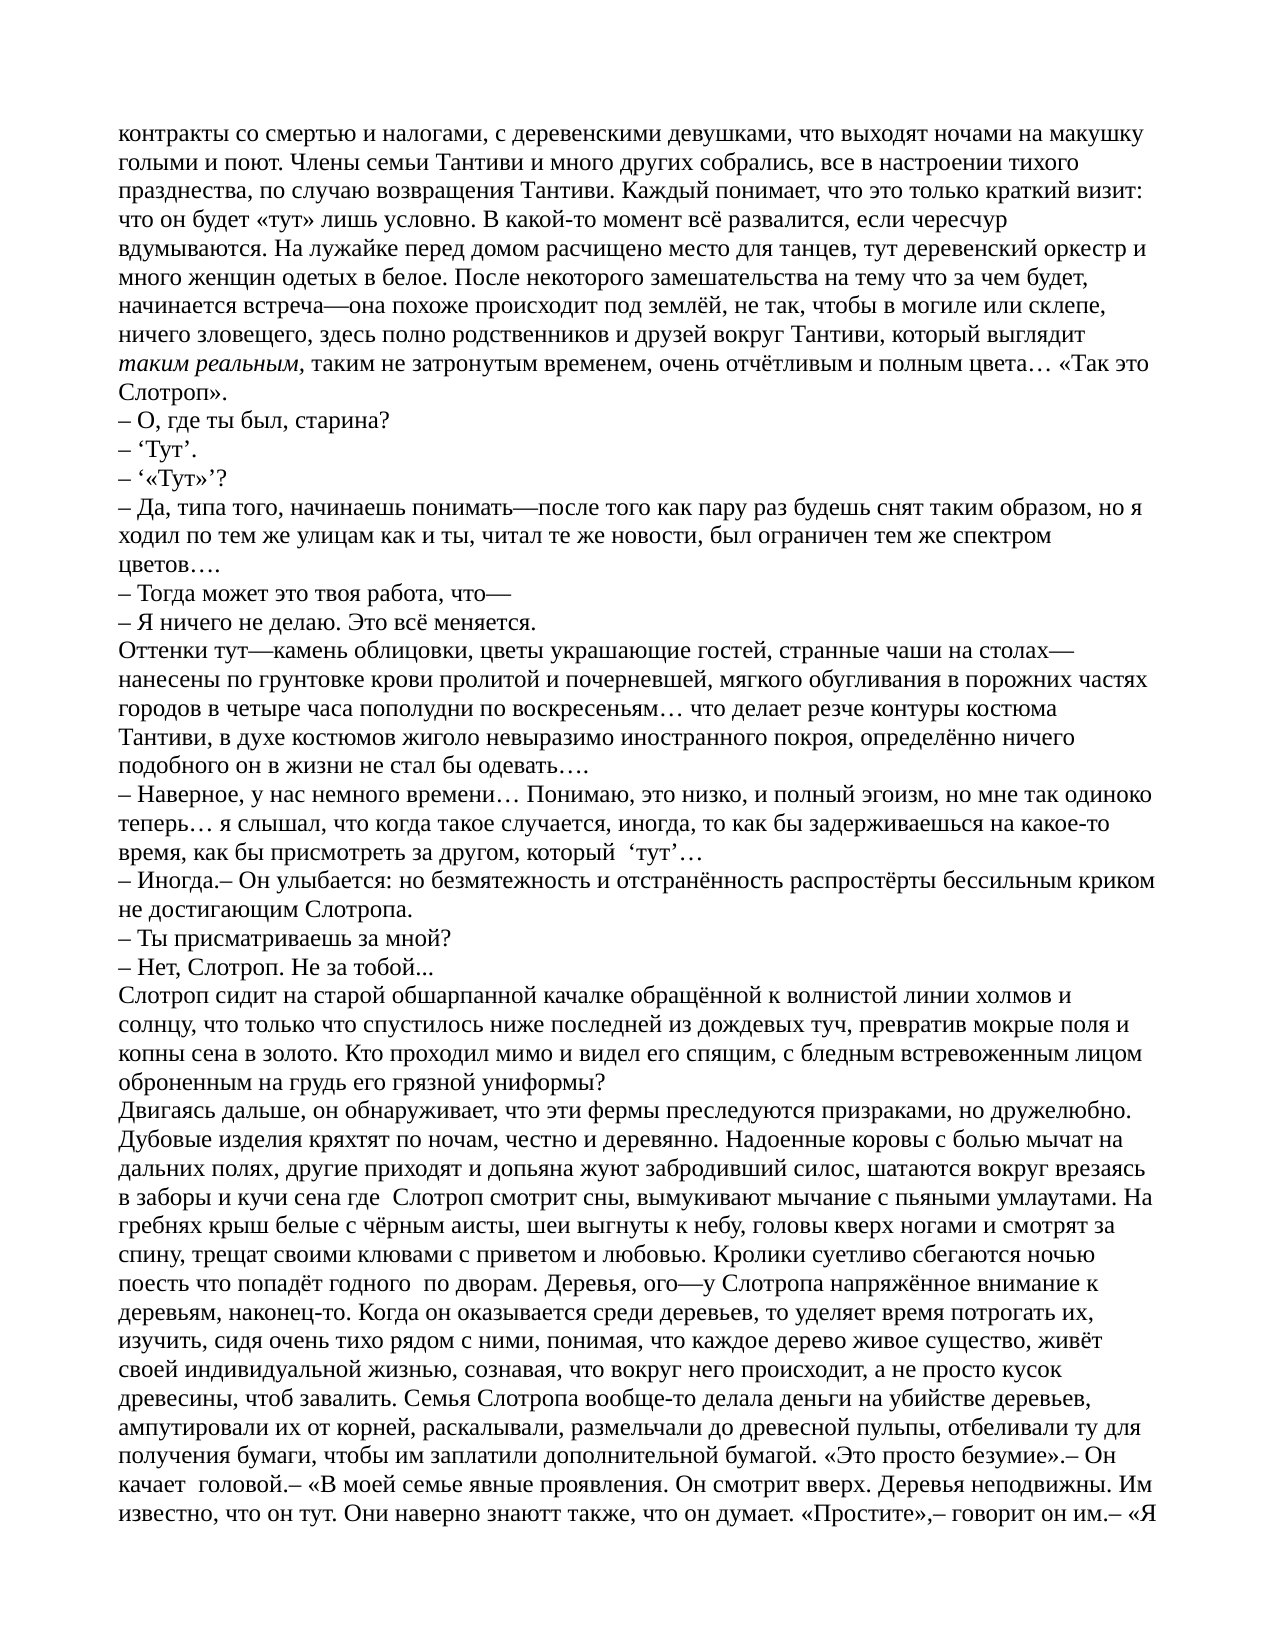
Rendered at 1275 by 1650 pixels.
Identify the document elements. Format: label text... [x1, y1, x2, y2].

text – Я ничего не делаю. Это всё меняется. [118, 607, 1157, 636]
text – Нет, Слотроп. Не за тобой... [118, 952, 1157, 981]
text – ‘Тут’. [118, 434, 1157, 463]
text – Иногда.– Он улыбается: но безмятежность и отстранённость распростёрты бессильным криком не достигающим Слотропа. [118, 866, 1157, 923]
text – Да, типа того, начинаешь понимать—после того как пару раз будешь снят таким образом, но я ходил по тем же улицам как и ты, читал те же новости, был ограничен тем же спектром цветов…. [118, 492, 1157, 578]
text – О, где ты был, старина? [118, 406, 1157, 434]
text – Ты присматриваешь за мной? [118, 923, 1157, 952]
text – ‘«Тут»’? [118, 463, 1157, 492]
text Слотроп сидит на старой обшарпанной качалке обращённой к волнистой линии холмов и солнцу, что только что спустилось ниже последней из дождевых туч, превратив мокрые поля и копны сена в золото. Кто проходил мимо и видел его спящим, с бледным встревоженным лицом оброненным на грудь его грязной униформы? [118, 981, 1157, 1096]
text контракты со смертью и налогами, с деревенскими девушками, что выходят ночами на макушку голыми и поют. Члены семьи Тантиви и много других собрались, все в настроении тихого празднества, по случаю возвращения Тантиви. Каждый понимает, что это только краткий визит: что он будет «тут» лишь условно. В какой-то момент всё развалится, если чересчур вдумываются. На лужайке перед домом расчищено место для танцев, тут деревенский оркестр и много женщин одетых в белое. После некоторого замешательства на тему что за чем будет, начинается встреча—она похоже происходит под землёй, не так, чтобы в могиле или склепе, ничего зловещего, здесь полно родственников и друзей вокруг Тантиви, который выглядит таким реальным, таким не затронутым временем, очень отчётливым и полным цвета… «Так это Слотроп». [118, 118, 1157, 406]
text – Наверное, у нас немного времени… Понимаю, это низко, и полный эгоизм, но мне так одиноко теперь… я слышал, что когда такое случается, иногда, то как бы задерживаешься на какое-то время, как бы присмотреть за другом, который ‘тут’… [118, 779, 1157, 866]
text – Тогда может это твоя работа, что— [118, 578, 1157, 607]
text Двигаясь дальше, он обнаруживает, что эти фермы преследуются призраками, но дружелюбно. Дубовые изделия кряхтят по ночам, честно и деревянно. Надоенные коровы с болью мычат на дальних полях, другие приходят и допьяна жуют забродивший силос, шатаются вокруг врезаясь в заборы и кучи сена где Слотроп смотрит сны, вымукивают мычание с пьяными умлаутами. На гребнях крыш белые с чёрным аисты, шеи выгнуты к небу, головы кверх ногами и смотрят за спину, трещат своими клювами с приветом и любовью. Кролики суетливо сбегаются ночью поесть что попадёт годного по дворам. Деревья, ого—у Слотропа напряжённое внимание к деревьям, наконец-то. Когда он оказывается среди деревьев, то уделяет время потрогать их, изучить, сидя очень тихо рядом с ними, понимая, что каждое дерево живое существо, живёт своей индивидуальной жизнью, сознавая, что вокруг него происходит, а не просто кусок древесины, чтоб завалить. Семья Слотропа вообще-то делала деньги на убийстве деревьев, ампутировали их от корней, раскалывали, размельчали до древесной пульпы, отбеливали ту для получения бумаги, чтобы им заплатили дополнительной бумагой. «Это просто безумие».– Он качает головой.– «В моей семье явные проявления. Он смотрит вверх. Деревья неподвижны. Им известно, что он тут. Они наверно знаютт также, что он думает. «Простите»,– говорит он им.– «Я [118, 1096, 1157, 1527]
text Оттенки тут—камень облицовки, цветы украшающие гостей, странные чаши на столах—нанесены по грунтовке крови пролитой и почерневшей, мягкого обугливания в порожних частях городов в четыре часа пополудни по воскресеньям… что делает резче контуры костюма Тантиви, в духе костюмов жиголо невыразимо иностранного покроя, определённо ничего подобного он в жизни не стал бы одевать…. [118, 636, 1157, 779]
